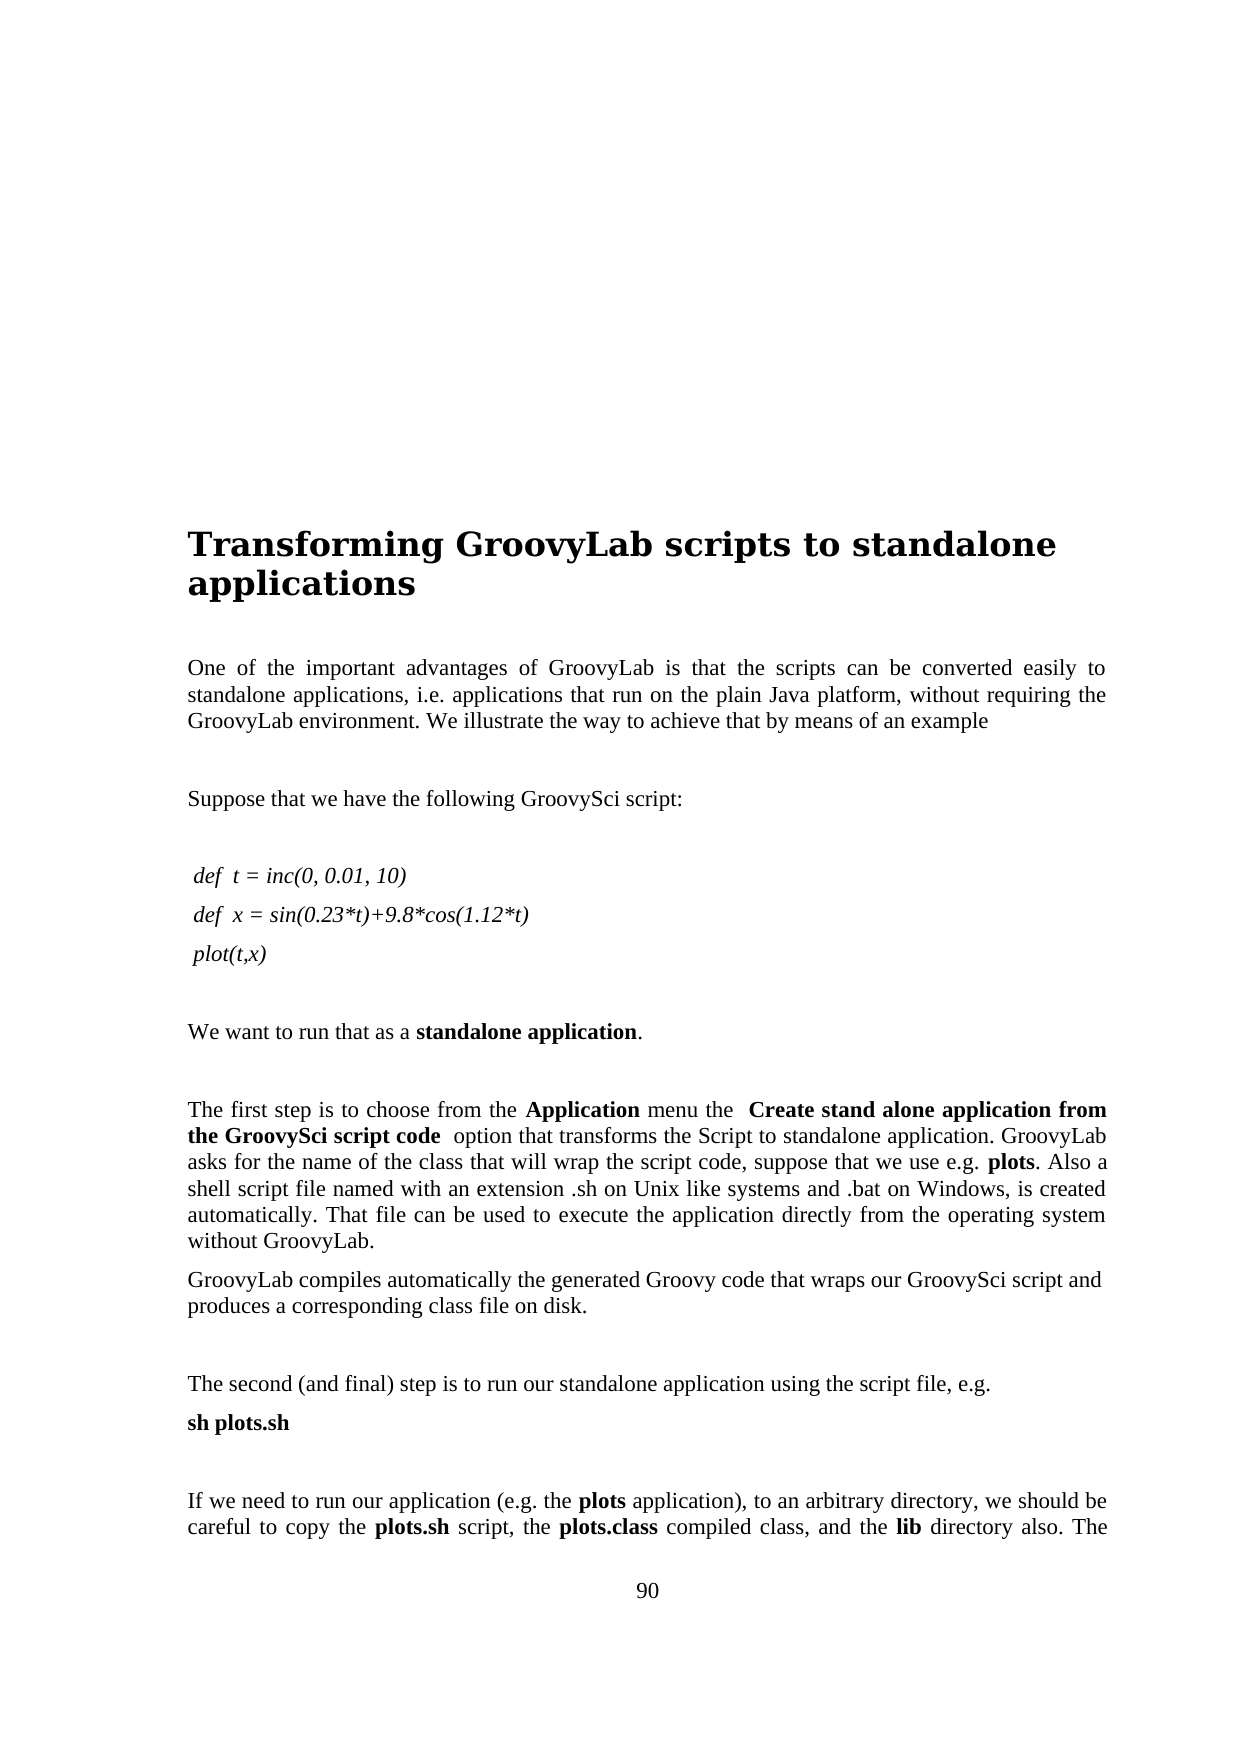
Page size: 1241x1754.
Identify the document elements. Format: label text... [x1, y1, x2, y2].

subtitle Transforming GroovyLab scripts to standalone applications [187, 525, 1108, 603]
text We want to run that as a standalone application. [187, 1018, 1108, 1044]
text sh plots.sh [187, 1409, 1108, 1436]
text def t = inc(0, 0.01, 10) [187, 862, 1108, 889]
text The first step is to choose from the Application menu the Create stand alone application from the GroovySci script code option that transforms the Script to standalone application. GroovyLab asks for the name of the class that will wrap the script code, suppose that we use e.g. plots. Also a shell script file named with an extension .sh on Unix like systems and .bat on Windows, is created automatically. That file can be used to execute the application directly from the operating system without GroovyLab. [187, 1096, 1108, 1254]
text Suppose that we have the following GroovySci script: [187, 785, 1108, 811]
text The second (and final) step is to run our standalone application using the script file, e.g. [187, 1370, 1108, 1397]
text If we need to run our application (e.g. the plots application), to an arbitrary directory, we should be careful to copy the plots.sh script, the plots.class compiled class, and the lib directory also. The [187, 1487, 1108, 1539]
text GroovyLab compiles automatically the generated Groovy code that wraps our GroovySci script and produces a corresponding class file on disk. [187, 1266, 1108, 1319]
text One of the important advantages of GroovyLab is that the scripts can be converted easily to standalone applications, i.e. applications that run on the plain Java platform, without requiring the GroovyLab environment. We illustrate the way to achieve that by means of an example [187, 654, 1108, 733]
text def x = sin(0.23*t)+9.8*cos(1.12*t) [187, 901, 1108, 928]
text plot(t,x) [187, 940, 1108, 967]
